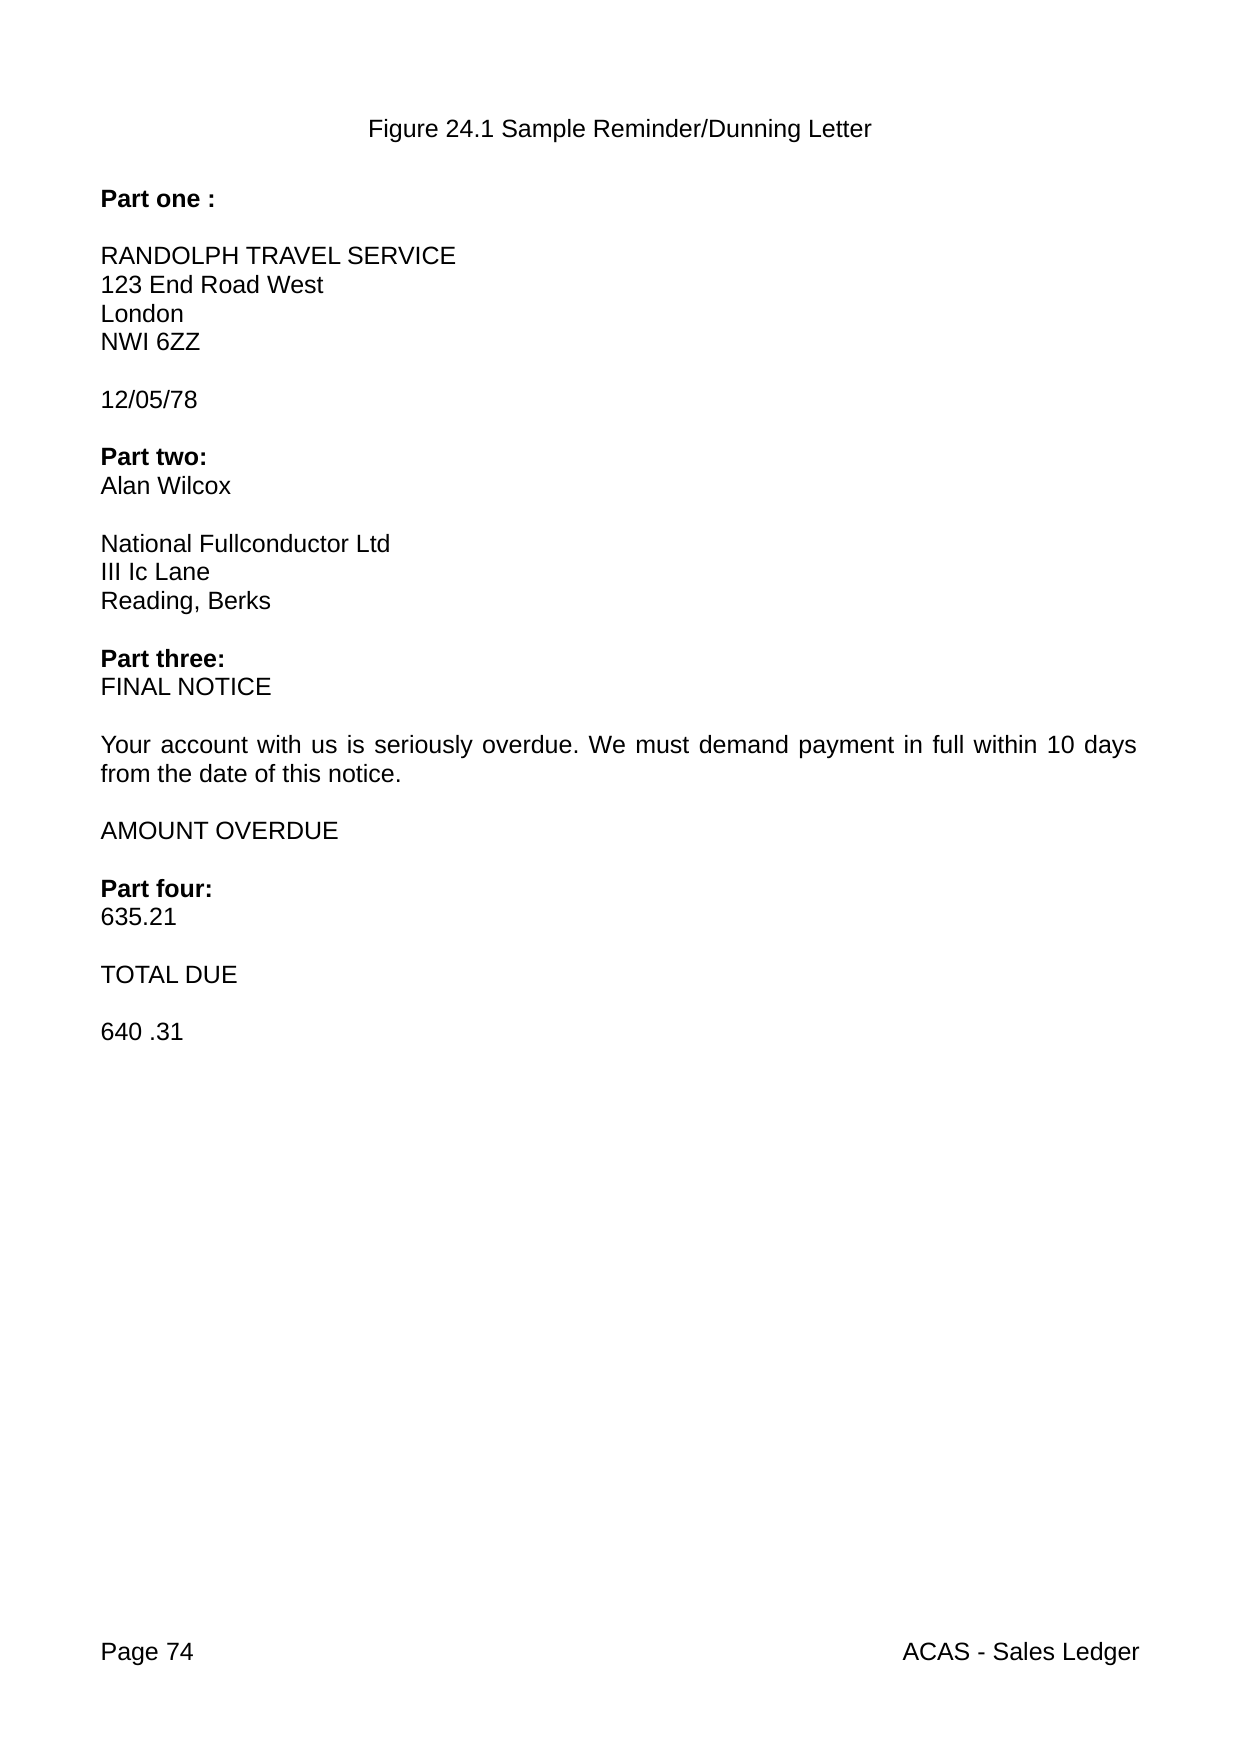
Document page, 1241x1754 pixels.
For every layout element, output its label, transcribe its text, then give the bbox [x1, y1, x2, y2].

text Figure 24.1 Sample Reminder/Dunning Letter [100, 113, 1140, 142]
text TOTAL DUE [100, 960, 1140, 988]
text 640 .31 [100, 1017, 1140, 1046]
text NWI 6ZZ [100, 327, 1140, 356]
text Reading, Berks [100, 586, 1140, 615]
text Alan Wilcox [100, 471, 1140, 500]
text 123 End Road West [100, 270, 1140, 298]
text 12/05/78 [100, 385, 1140, 413]
text Part four: [100, 873, 1140, 902]
text FINAL NOTICE [100, 672, 1140, 701]
text National Fullconductor Ltd [100, 528, 1140, 557]
text Part one : [100, 183, 1140, 212]
text London [100, 298, 1140, 327]
text 635.21 [100, 902, 1140, 931]
text Part three: [100, 643, 1140, 672]
text AMOUNT OVERDUE [100, 816, 1140, 845]
text III Ic Lane [100, 557, 1140, 586]
text RANDOLPH TRAVEL SERVICE [100, 241, 1140, 270]
text Your account with us is seriously overdue. We must demand payment in full within 10 days from the date of this notice. [100, 730, 1140, 787]
text Part two: [100, 442, 1140, 471]
